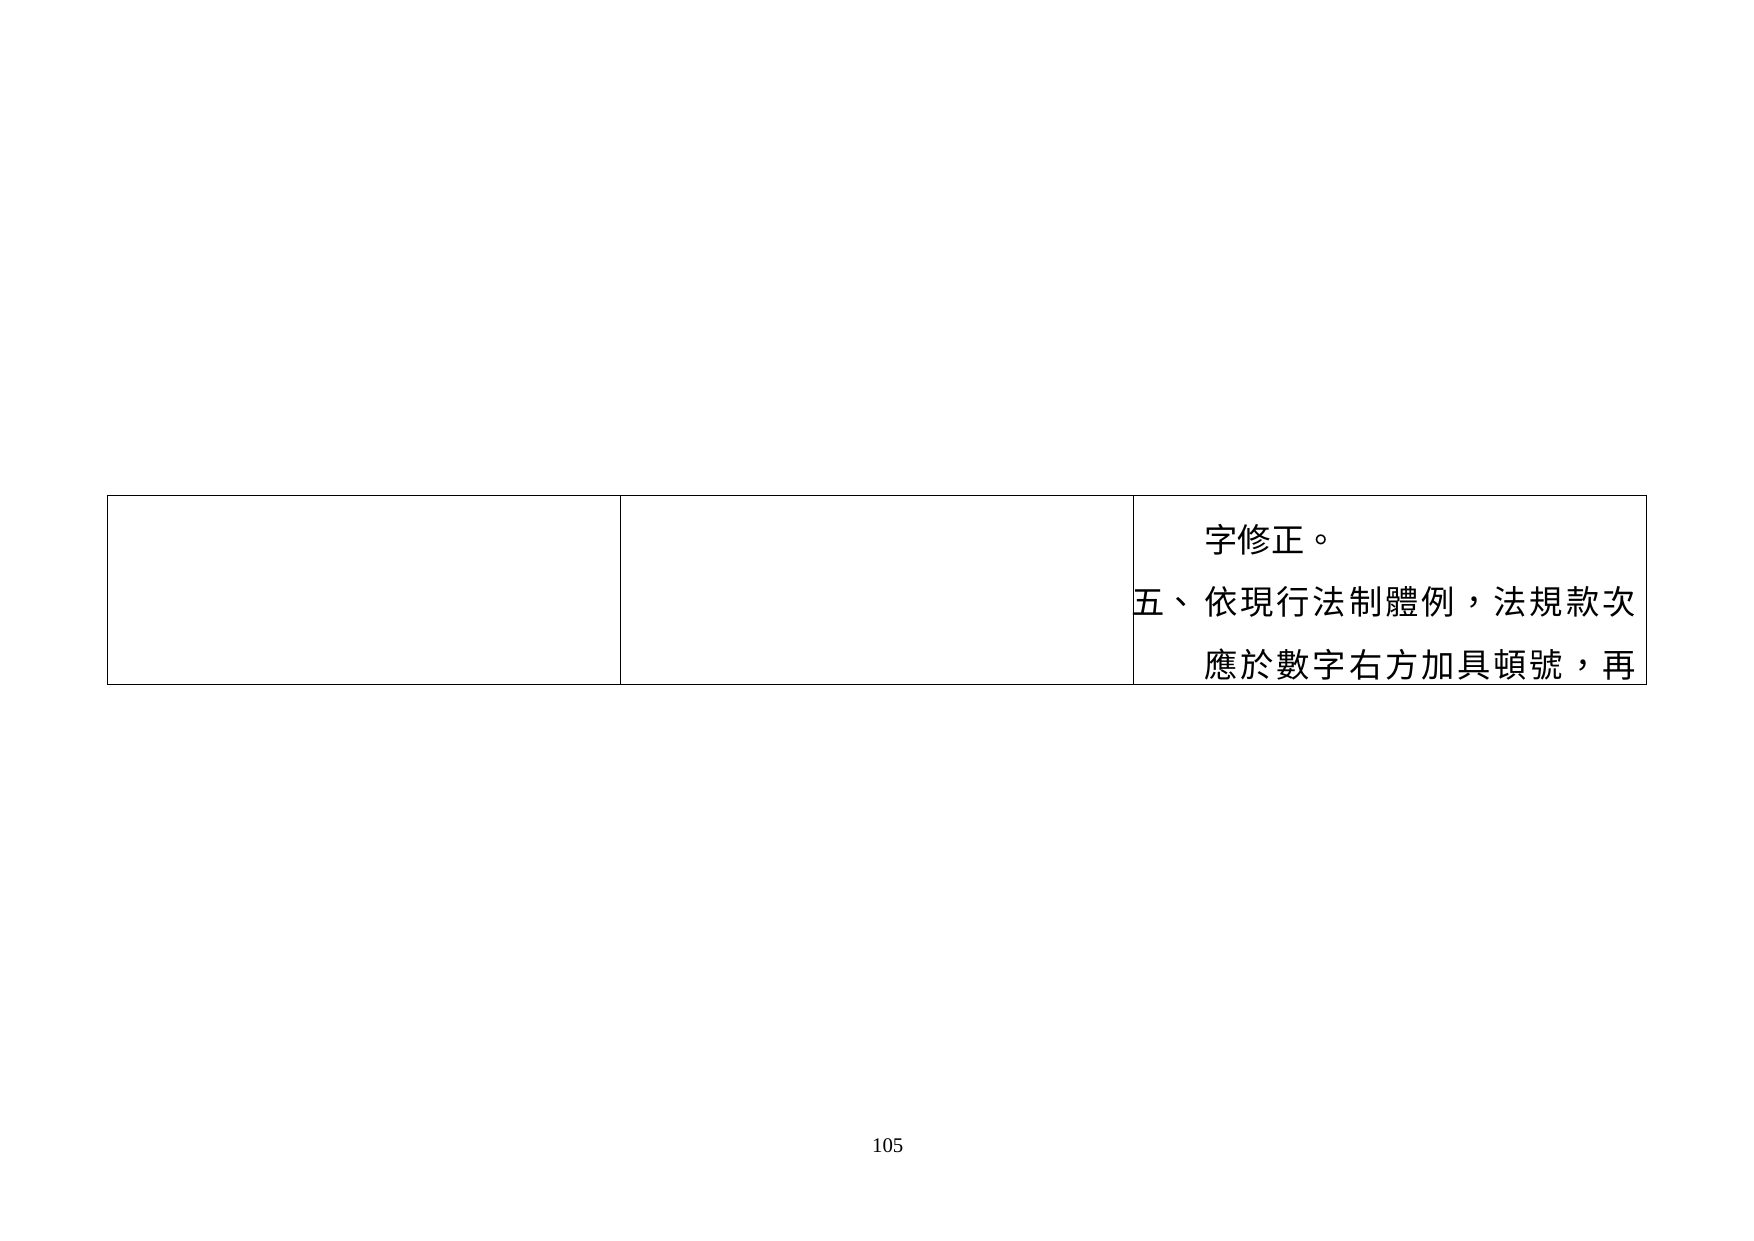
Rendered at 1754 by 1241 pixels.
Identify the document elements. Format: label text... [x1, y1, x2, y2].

table_cell [621, 496, 1133, 684]
table_cell [108, 496, 620, 684]
table_cell 字修正。 五、 依現行法制體例，法規款次應於數字右方加具頓號，再 [1134, 496, 1646, 684]
